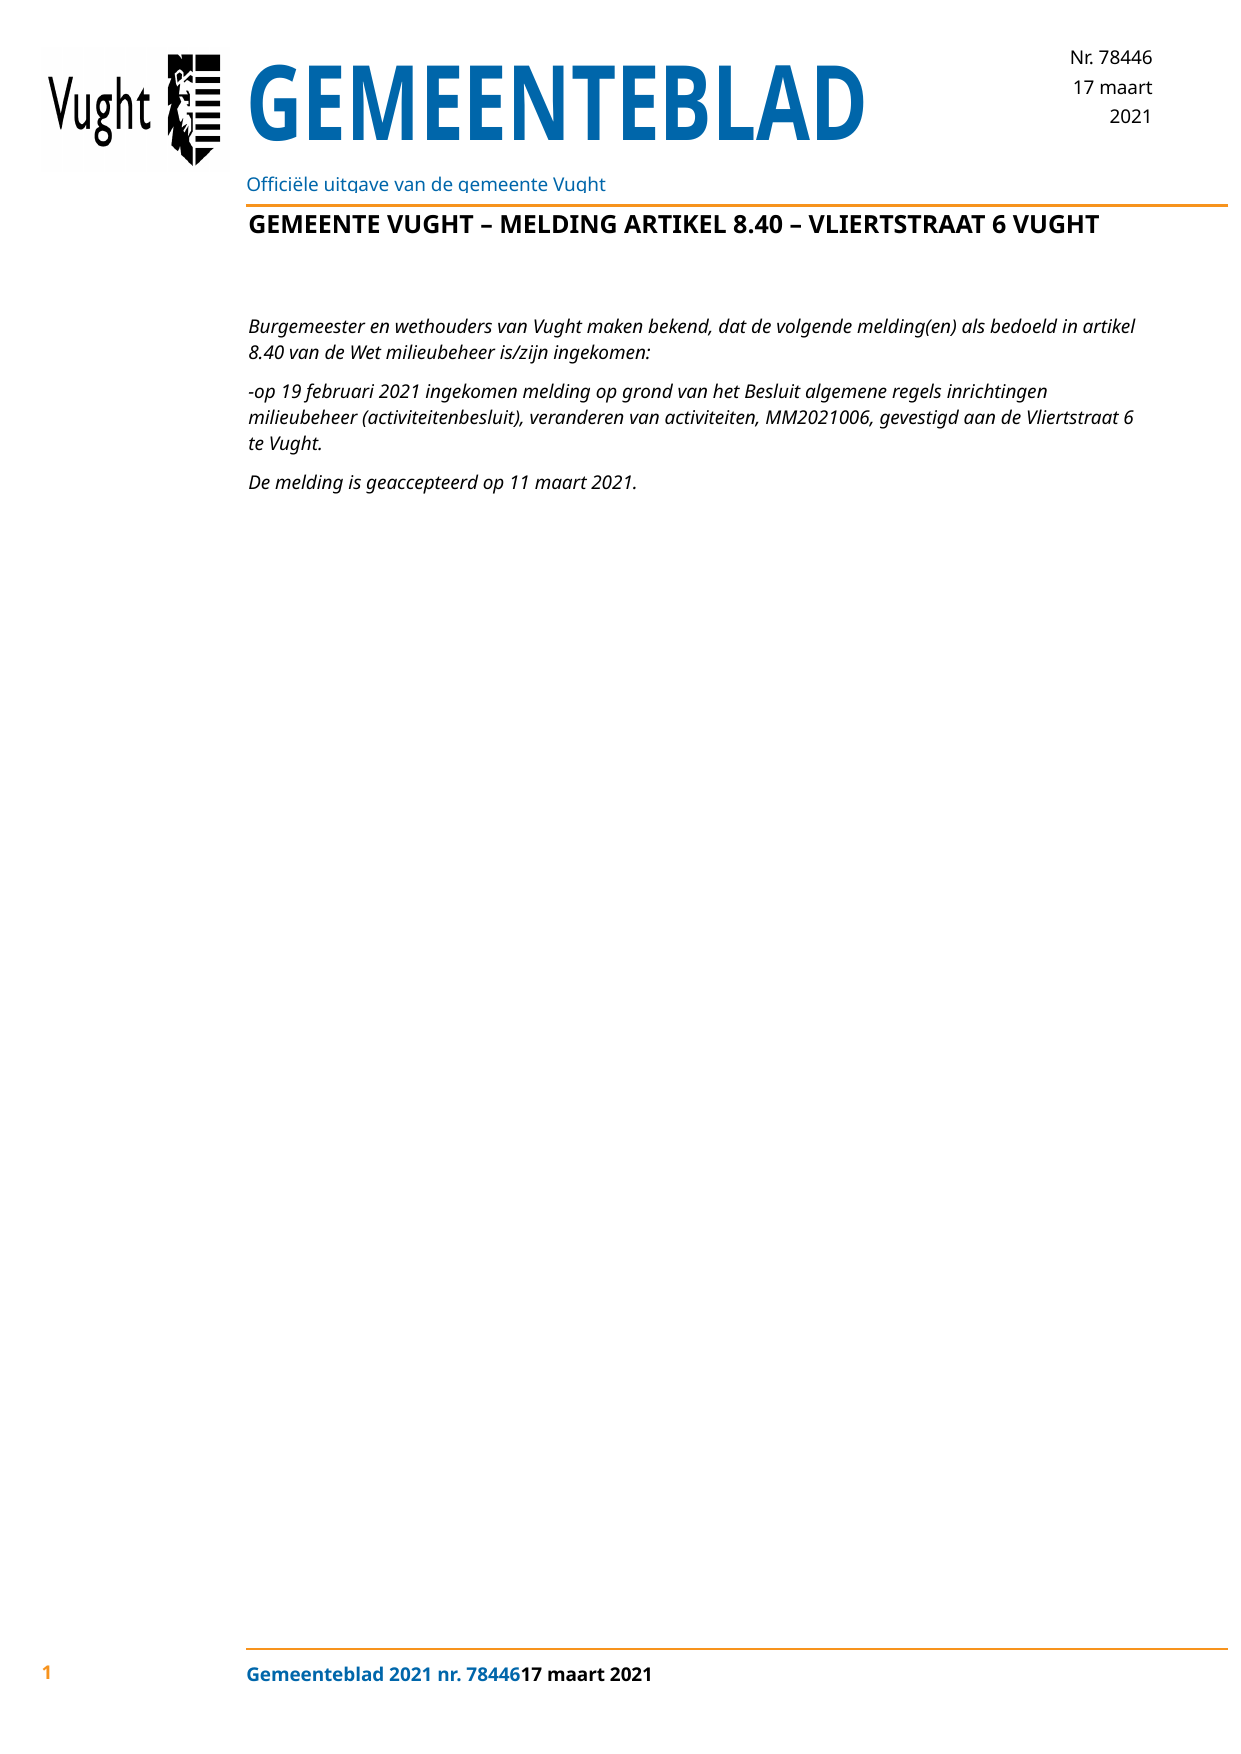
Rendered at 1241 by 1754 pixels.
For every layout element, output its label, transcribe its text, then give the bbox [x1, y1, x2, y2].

picture [41, 47, 231, 172]
text Burgemeester en wethouders van Vught maken bekend, dat de volgende melding(en) als bedoeld in artikel 8.40 van de Wet milieubeheer is/zijn ingekomen: [248, 313, 1152, 365]
text -op 19 februari 2021 ingekomen melding op grond van het Besluit algemene regels inrichtingen milieubeheer (activiteitenbesluit), veranderen van activiteiten, MM2021006, gevestigd aan de Vliertstraat 6 te Vught. [248, 378, 1152, 456]
text GEMEENTE VUGHT – MELDING ARTIKEL 8.40 – VLIERTSTRAAT 6 VUGHT [248, 207, 1152, 241]
text De melding is geaccepteerd op 11 maart 2021. [248, 469, 1152, 495]
